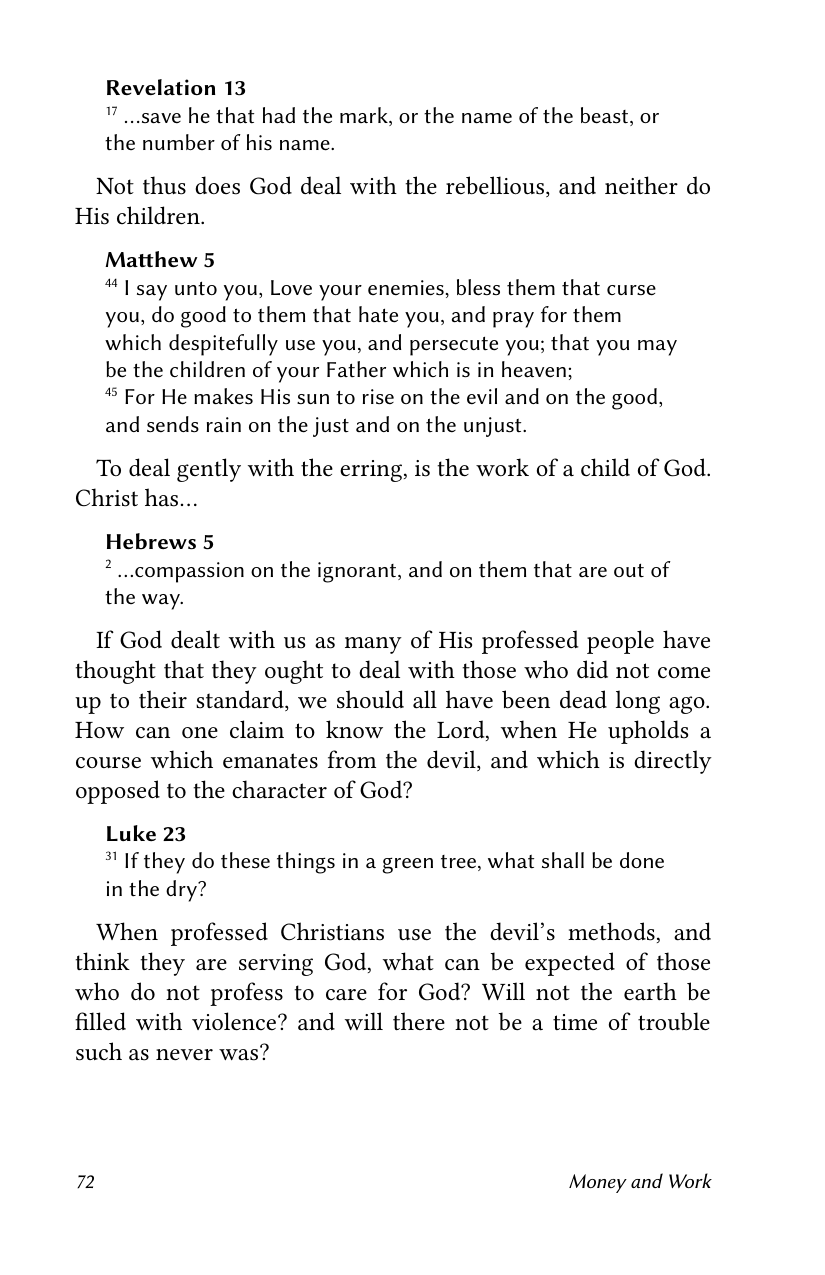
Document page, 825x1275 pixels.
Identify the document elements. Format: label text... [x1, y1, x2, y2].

text Hebrews 5 [105, 529, 712, 555]
text 45 For He makes His sun to rise on the evil and on the good, and sends rain on the just and on the unjust. [105, 384, 682, 438]
text 17 ...save he that had the mark, or the name of the beast, or the number of his name. [105, 103, 682, 156]
text 31 If they do these things in a green tree, what shall be done in the dry? [105, 848, 682, 902]
text To deal gently with the erring, is the work of a child of God. Christ has… [75, 454, 712, 513]
text Matthew 5 [105, 247, 712, 273]
text Revelation 13 [105, 75, 712, 101]
text When professed Christians use the devil’s methods, and think they are serving God, what can be expected of those who do not profess to care for God? Will not the earth be filled with violence? and will there not be a time of trouble such as never was? [75, 918, 712, 1066]
text 2 ...compassion on the ignorant, and on them that are out of the way. [105, 557, 682, 610]
text 44 I say unto you, Love your enemies, bless them that curse you, do good to them that hate you, and pray for them which despitefully use you, and persecute you; that you may be the children of your Father which is in heaven; [105, 275, 682, 383]
text Luke 23 [105, 821, 712, 847]
text Not thus does God deal with the rebellious, and neither do His children. [75, 172, 712, 231]
text If God dealt with us as many of His professed people have thought that they ought to deal with those who did not come up to their standard, we should all have been dead long ago. How can one claim to know the Lord, when He upholds a course which emanates from the devil, and which is directly opposed to the character of God? [75, 626, 712, 804]
